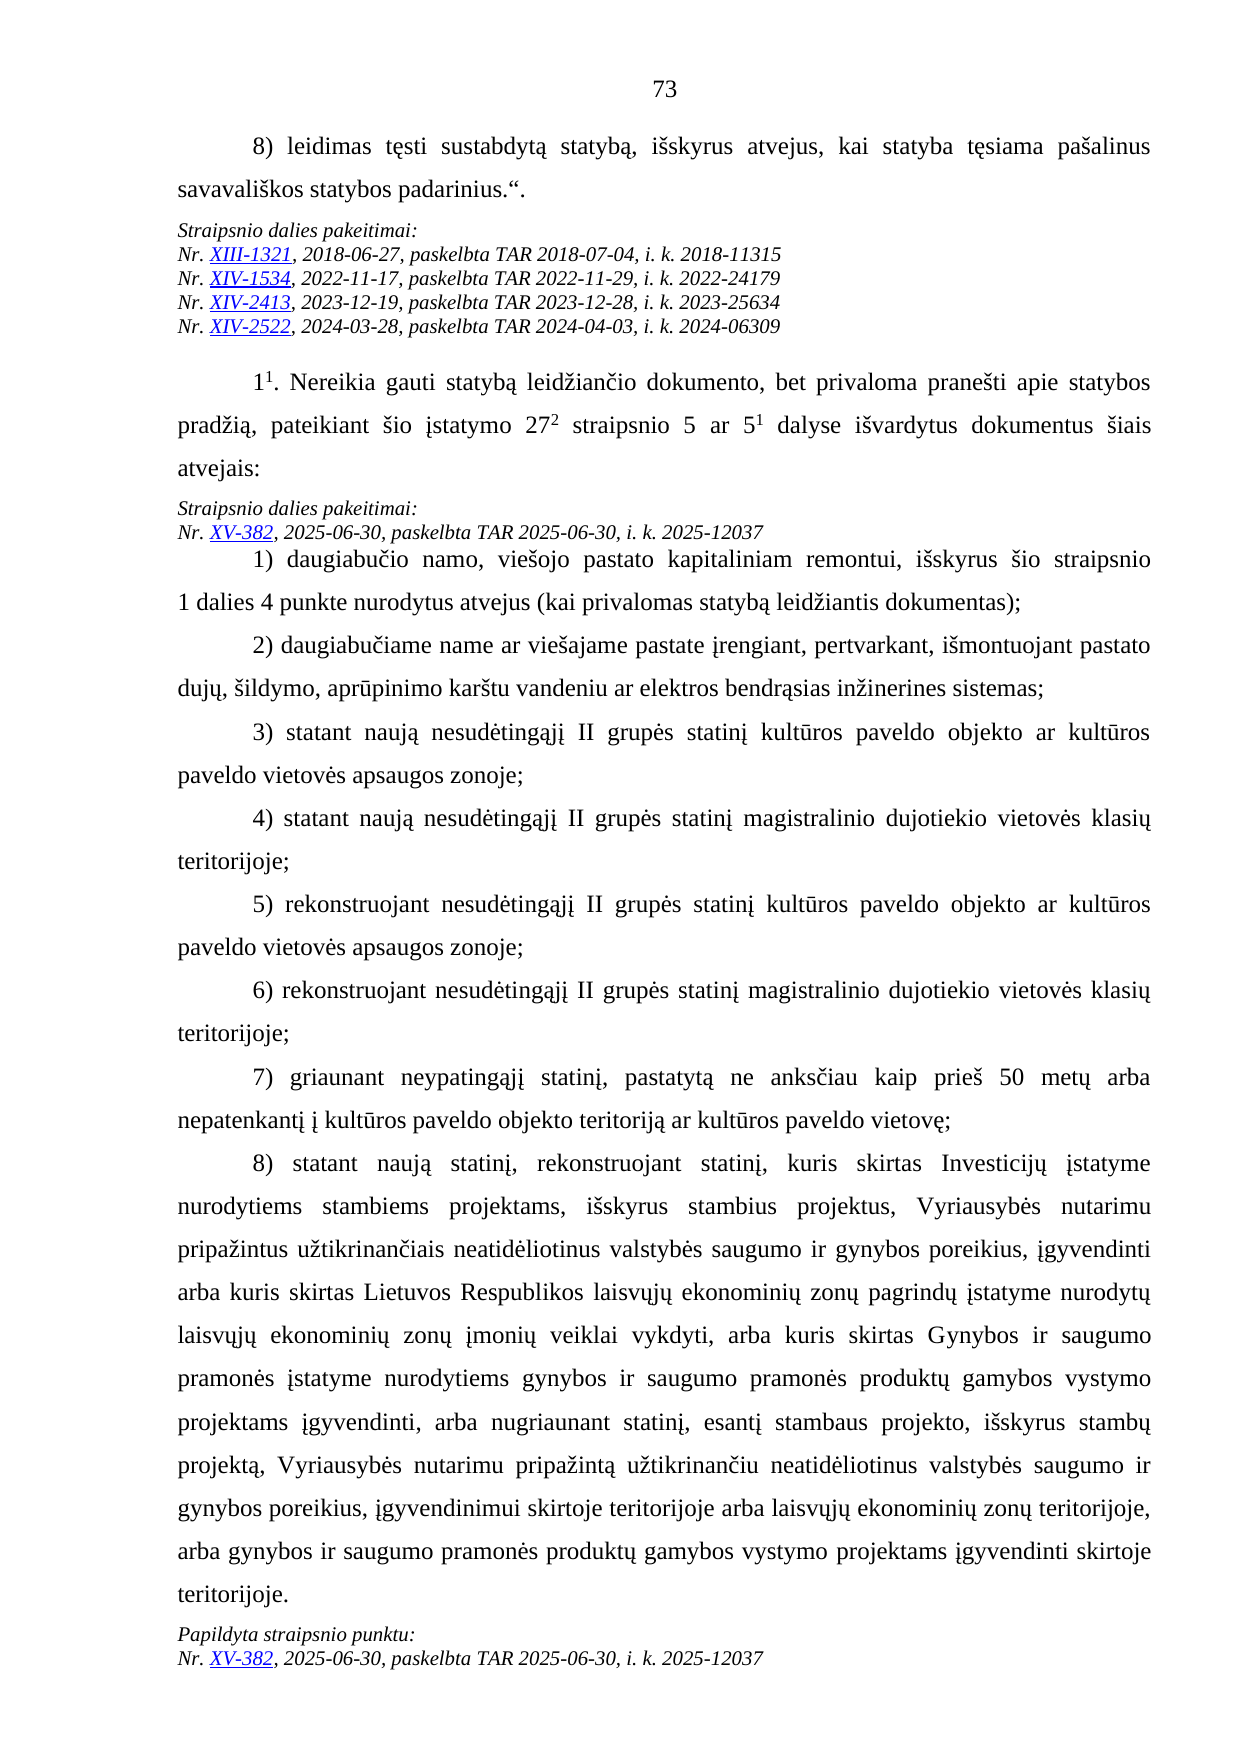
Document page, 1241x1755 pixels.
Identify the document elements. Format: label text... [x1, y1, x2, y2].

text 8) statant naują statinį, rekonstruojant statinį, kuris skirtas Investicijų įstatyme nurodytiems stambiems projektams, išskyrus stambius projektus, Vyriausybės nutarimu pripažintus užtikrinančiais neatidėliotinus valstybės saugumo ir gynybos poreikius, įgyvendinti arba kuris skirtas Lietuvos Respublikos laisvųjų ekonominių zonų pagrindų įstatyme nurodytų laisvųjų ekonominių zonų įmonių veiklai vykdyti, arba kuris skirtas Gynybos ir saugumo pramonės įstatyme nurodytiems gynybos ir saugumo pramonės produktų gamybos vystymo projektams įgyvendinti, arba nugriaunant statinį, esantį stambaus projekto, išskyrus stambų projektą, Vyriausybės nutarimu pripažintą užtikrinančiu neatidėliotinus valstybės saugumo ir gynybos poreikius, įgyvendinimui skirtoje teritorijoje arba laisvųjų ekonominių zonų teritorijoje, arba gynybos ir saugumo pramonės produktų gamybos vystymo projektams įgyvendinti skirtoje teritorijoje. [177, 1148, 1152, 1608]
text 5) rekonstruojant nesudėtingąjį II grupės statinį kultūros paveldo objekto ar kultūros paveldo vietovės apsaugos zonoje; [177, 889, 1152, 961]
text 3) statant naują nesudėtingąjį II grupės statinį kultūros paveldo objekto ar kultūros paveldo vietovės apsaugos zonoje; [177, 717, 1152, 788]
text Papildyta straipsnio punktu: [177, 1622, 1152, 1646]
text 8) leidimas tęsti sustabdytą statybą, išskyrus atvejus, kai statyba tęsiama pašalinus savavališkos statybos padarinius.“. [177, 131, 1152, 203]
text 11. Nereikia gauti statybą leidžiančio dokumento, bet privaloma pranešti apie statybos pradžią, pateikiant šio įstatymo 272 straipsnio 5 ar 51 dalyse išvardytus dokumentus šiais atvejais: [177, 367, 1152, 482]
text Nr. XIV-2413, 2023-12-19, paskelbta TAR 2023-12-28, i. k. 2023-25634 [177, 290, 1152, 314]
text Nr. XIII-1321, 2018-06-27, paskelbta TAR 2018-07-04, i. k. 2018-11315 [177, 242, 1152, 266]
text Nr. XIV-1534, 2022-11-17, paskelbta TAR 2022-11-29, i. k. 2022-24179 [177, 266, 1152, 290]
text Straipsnio dalies pakeitimai: [177, 496, 1152, 520]
text Nr. XIV-2522, 2024-03-28, paskelbta TAR 2024-04-03, i. k. 2024-06309 [177, 314, 1152, 338]
text Nr. XV-382, 2025-06-30, paskelbta TAR 2025-06-30, i. k. 2025-12037 [177, 520, 1152, 544]
text 1) daugiabučio namo, viešojo pastato kapitaliniam remontui, išskyrus šio straipsnio 1 dalies 4 punkte nurodytus atvejus (kai privalomas statybą leidžiantis dokumentas); [177, 544, 1152, 616]
text Straipsnio dalies pakeitimai: [177, 218, 1152, 242]
text 6) rekonstruojant nesudėtingąjį II grupės statinį magistralinio dujotiekio vietovės klasių teritorijoje; [177, 975, 1152, 1047]
text Nr. XV-382, 2025-06-30, paskelbta TAR 2025-06-30, i. k. 2025-12037 [177, 1646, 1152, 1670]
text 7) griaunant neypatingąjį statinį, pastatytą ne anksčiau kaip prieš 50 metų arba nepatenkantį į kultūros paveldo objekto teritoriją ar kultūros paveldo vietovę; [177, 1062, 1152, 1133]
text 2) daugiabučiame name ar viešajame pastate įrengiant, pertvarkant, išmontuojant pastato dujų, šildymo, aprūpinimo karštu vandeniu ar elektros bendrąsias inžinerines sistemas; [177, 630, 1152, 702]
text 4) statant naują nesudėtingąjį II grupės statinį magistralinio dujotiekio vietovės klasių teritorijoje; [177, 803, 1152, 875]
